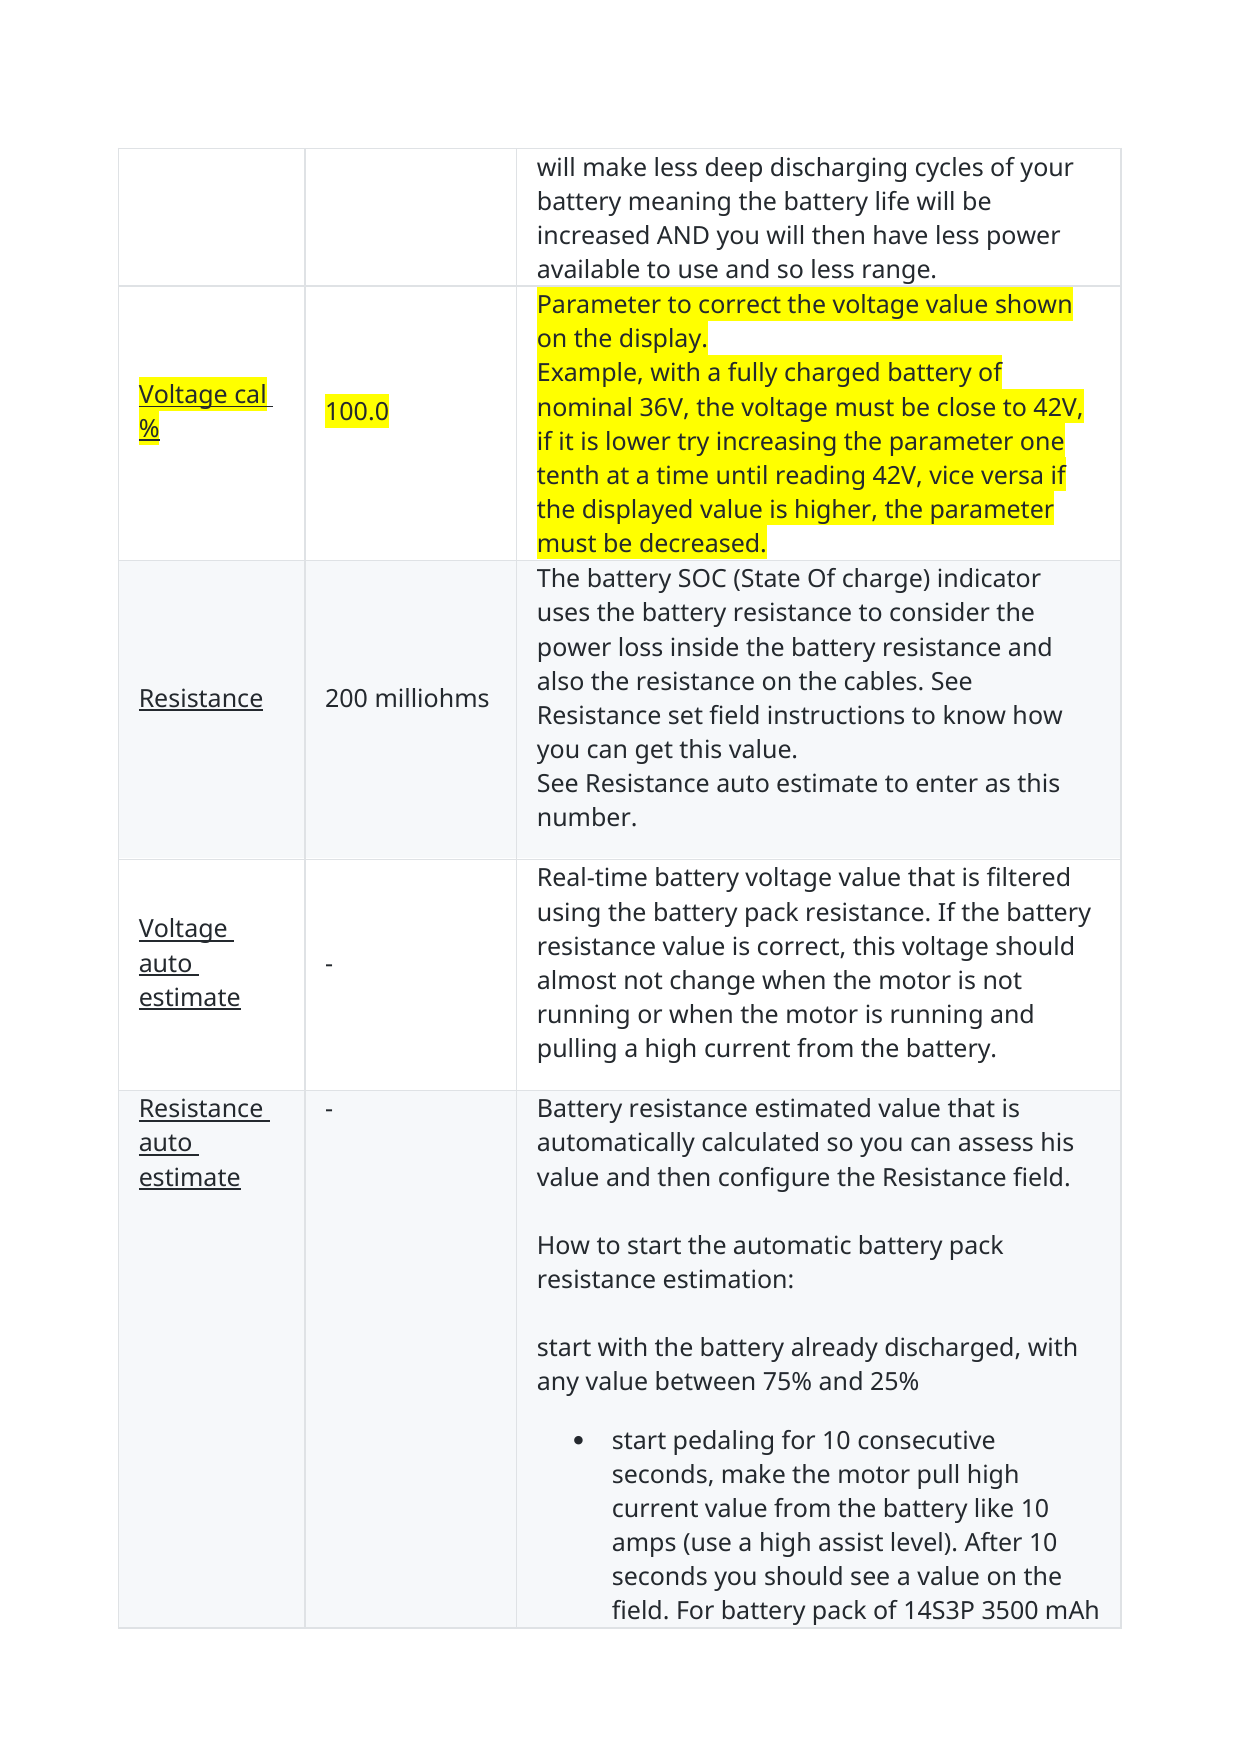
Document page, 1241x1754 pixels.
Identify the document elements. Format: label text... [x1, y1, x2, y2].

table_cell Voltage cal % [119, 287, 304, 559]
table_cell Voltage auto estimate [119, 860, 304, 1089]
table_cell - [306, 860, 516, 1089]
table_cell Resistance auto estimate [119, 1091, 304, 1627]
table_cell The battery SOC (State Of charge) indicator uses the battery resistance to consider the power loss inside the battery resistance and also the resistance on the cables. See Resistance set field instructions to know how you can get this value. See Resistance auto estimate to enter as this number. [517, 561, 1120, 858]
table_cell 100.0 [306, 287, 516, 559]
table_cell will make less deep discharging cycles of your battery meaning the battery life will be increased AND you will then have less power available to use and so less range. [517, 149, 1120, 285]
table_cell [119, 149, 304, 285]
table_cell 200 milliohms [306, 561, 516, 858]
table_cell - [306, 1091, 516, 1627]
table_cell Real-time battery voltage value that is filtered using the battery pack resistance. If the battery resistance value is correct, this voltage should almost not change when the motor is not running or when the motor is running and pulling a high current from the battery. [517, 860, 1120, 1089]
table_cell Resistance [119, 561, 304, 858]
table_cell Battery resistance estimated value that is automatically calculated so you can assess his value and then configure the Resistance field. How to start the automatic battery pack resistance estimation: start with the battery already discharged, with any value between 75% and 25% start pedaling for 10 consecutive seconds, make the motor pull high current value from the battery like 10 amps (use a high assist level). After 10 seconds you should see a value on the field. For battery pack of 14S3P 3500 mAh [517, 1091, 1120, 1627]
table_cell Parameter to correct the voltage value shown on the display. Example, with a fully charged battery of nominal 36V, the voltage must be close to 42V, if it is lower try increasing the parameter one tenth at a time until reading 42V, vice versa if the displayed value is higher, the parameter must be decreased. [517, 287, 1120, 559]
table_cell [306, 149, 516, 285]
